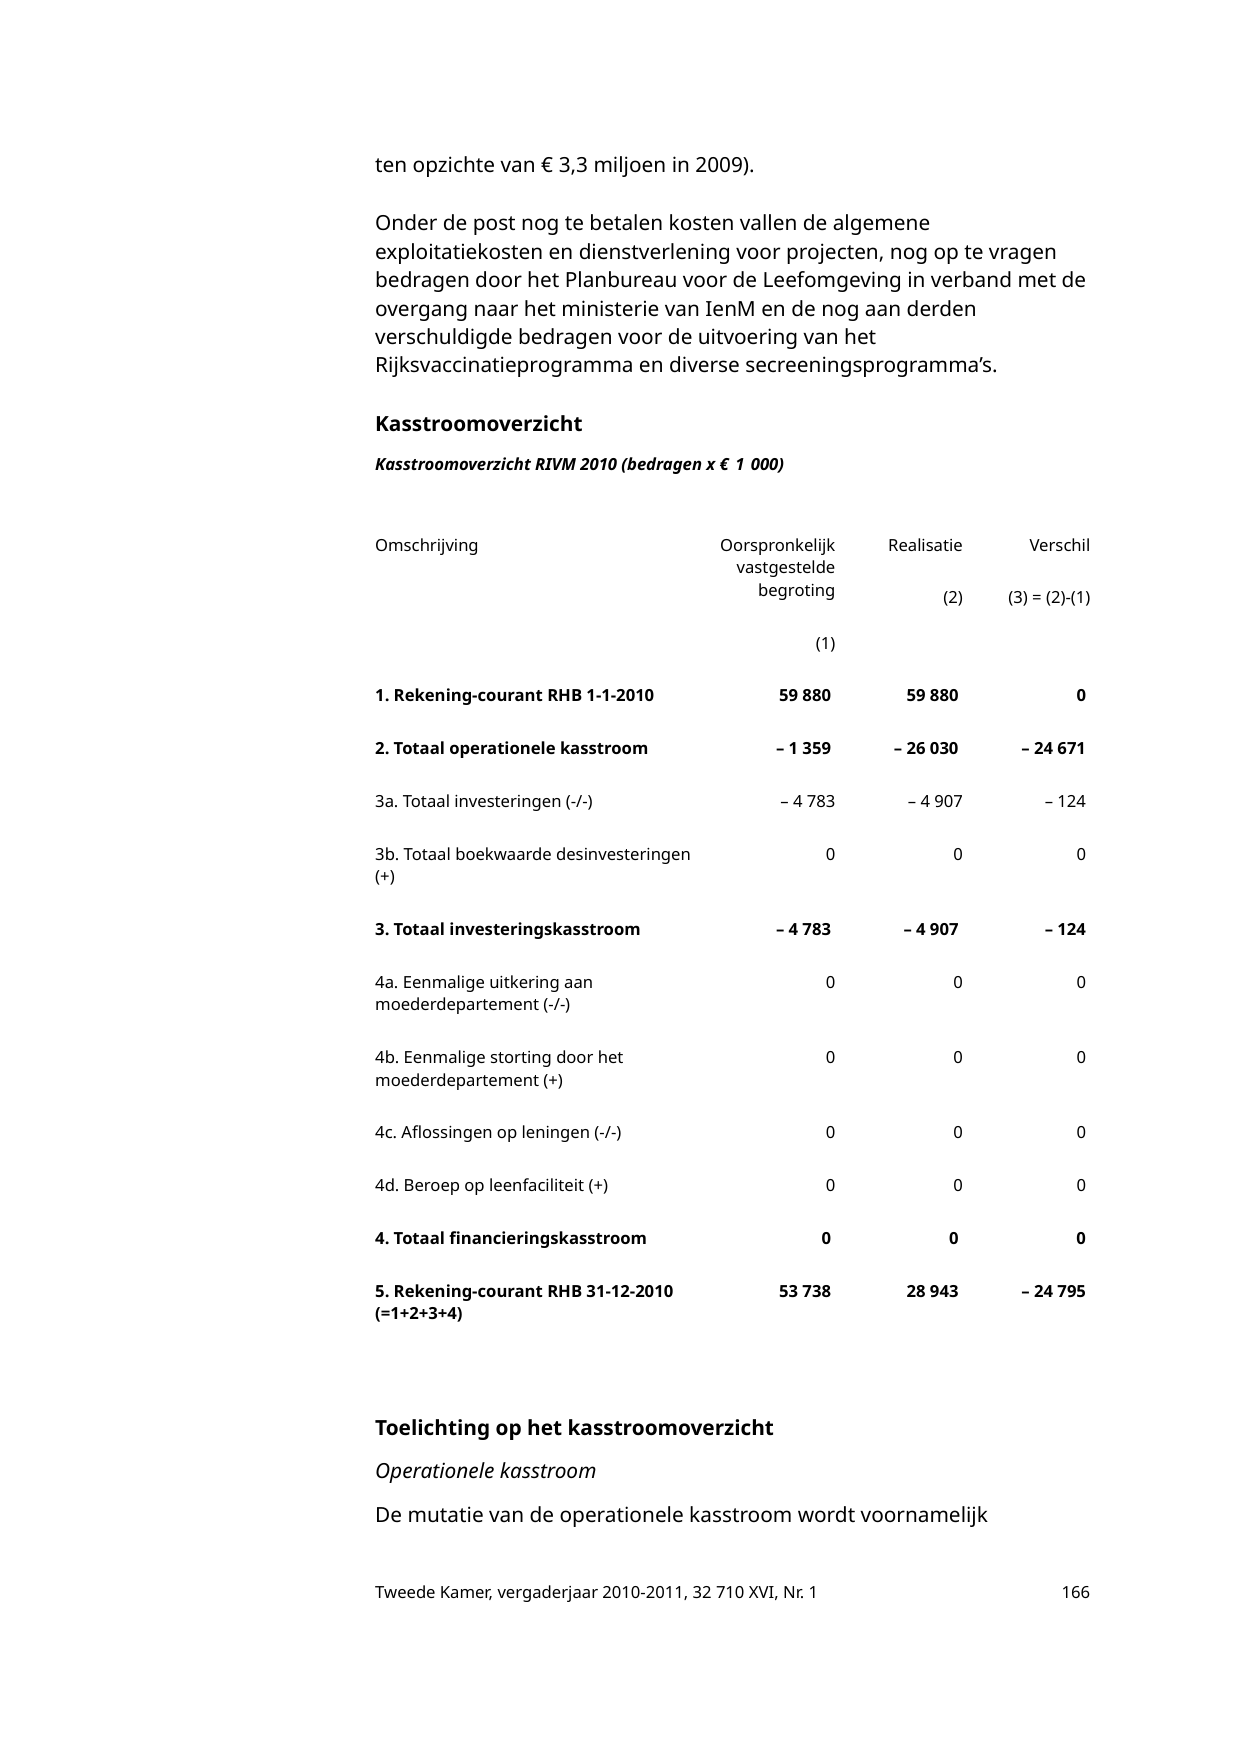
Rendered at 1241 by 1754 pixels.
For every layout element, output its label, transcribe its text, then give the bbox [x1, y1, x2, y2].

text De mutatie van de operationele kasstroom wordt voornamelijk [375, 1500, 1090, 1528]
table_cell 0 [963, 1226, 1090, 1279]
table_cell 0 [708, 1046, 835, 1121]
table_cell 2. Totaal operationele kasstroom [375, 737, 708, 789]
table_cell 59 880 [835, 684, 963, 737]
table_cell 4b. Eenmalige storting door het moederdepartement (+) [375, 1046, 708, 1121]
table_cell 1. Rekening-courant RHB 1-1-2010 [375, 684, 708, 737]
table_cell 0 [835, 1226, 963, 1279]
table_cell 0 [963, 970, 1090, 1046]
table_cell 3. Totaal investeringskasstroom [375, 918, 708, 970]
text Kasstroomoverzicht [375, 409, 1090, 437]
table_cell 0 [708, 1226, 835, 1279]
table_cell – 124 [963, 789, 1090, 842]
table_cell – 124 [963, 918, 1090, 970]
table_cell 3b. Totaal boekwaarde desinvesteringen (+) [375, 842, 708, 917]
text Kasstroomoverzicht RIVM 2010 (bedragen x € 1 000) [375, 452, 1090, 475]
table_cell – 4 907 [835, 918, 963, 970]
text Onder de post nog te betalen kosten vallen de algemene exploitatiekosten en dienstverlening voor projecten, nog op te vragen bedragen door het Planbureau voor de Leefomgeving in verband met de overgang naar het ministerie van IenM en de nog aan derden verschuldigde bedragen voor de uitvoering van het Rijksvaccinatieprogramma en diverse secreeningsprogramma’s. [375, 208, 1090, 379]
table_cell 0 [963, 1121, 1090, 1174]
text ten opzichte van € 3,3 miljoen in 2009). [375, 150, 1090, 178]
table_cell 53 738 [708, 1279, 835, 1354]
table_header Omschrijving [375, 533, 708, 684]
table_cell 0 [963, 1174, 1090, 1226]
table_cell 4. Totaal financieringskasstroom [375, 1226, 708, 1279]
table_cell – 4 907 [835, 789, 963, 842]
table_cell 0 [835, 970, 963, 1046]
table_cell 4a. Eenmalige uitkering aan moederdepartement (-/-) [375, 970, 708, 1046]
table_cell 0 [708, 1121, 835, 1174]
table_cell – 24 671 [963, 737, 1090, 789]
table_cell – 4 783 [708, 789, 835, 842]
table_cell 0 [708, 842, 835, 917]
table_cell 4c. Aflossingen op leningen (-/-) [375, 1121, 708, 1174]
text Operationele kasstroom [375, 1456, 1090, 1485]
table_cell 0 [835, 1121, 963, 1174]
table_cell 0 [835, 1174, 963, 1226]
table_cell – 4 783 [708, 918, 835, 970]
table_cell 0 [963, 842, 1090, 917]
table_cell 59 880 [708, 684, 835, 737]
table_header Verschil (3) = (2)-(1) [963, 533, 1090, 684]
table_cell – 26 030 [835, 737, 963, 789]
table_header Oorspronkelijk vastgestelde begroting (1) [708, 533, 835, 684]
table_cell 4d. Beroep op leenfaciliteit (+) [375, 1174, 708, 1226]
table_cell 0 [835, 842, 963, 917]
table_cell 5. Rekening-courant RHB 31-12-2010 (=1+2+3+4) [375, 1279, 708, 1354]
table_header Realisatie (2) [835, 533, 963, 684]
table_cell – 24 795 [963, 1279, 1090, 1354]
text Toelichting op het kasstroomoverzicht [375, 1413, 1090, 1441]
table_cell 3a. Totaal investeringen (-/-) [375, 789, 708, 842]
table_cell 0 [835, 1046, 963, 1121]
table_cell 28 943 [835, 1279, 963, 1354]
table_cell 0 [963, 684, 1090, 737]
table_cell 0 [708, 970, 835, 1046]
table_cell – 1 359 [708, 737, 835, 789]
table_cell 0 [963, 1046, 1090, 1121]
table_cell 0 [708, 1174, 835, 1226]
